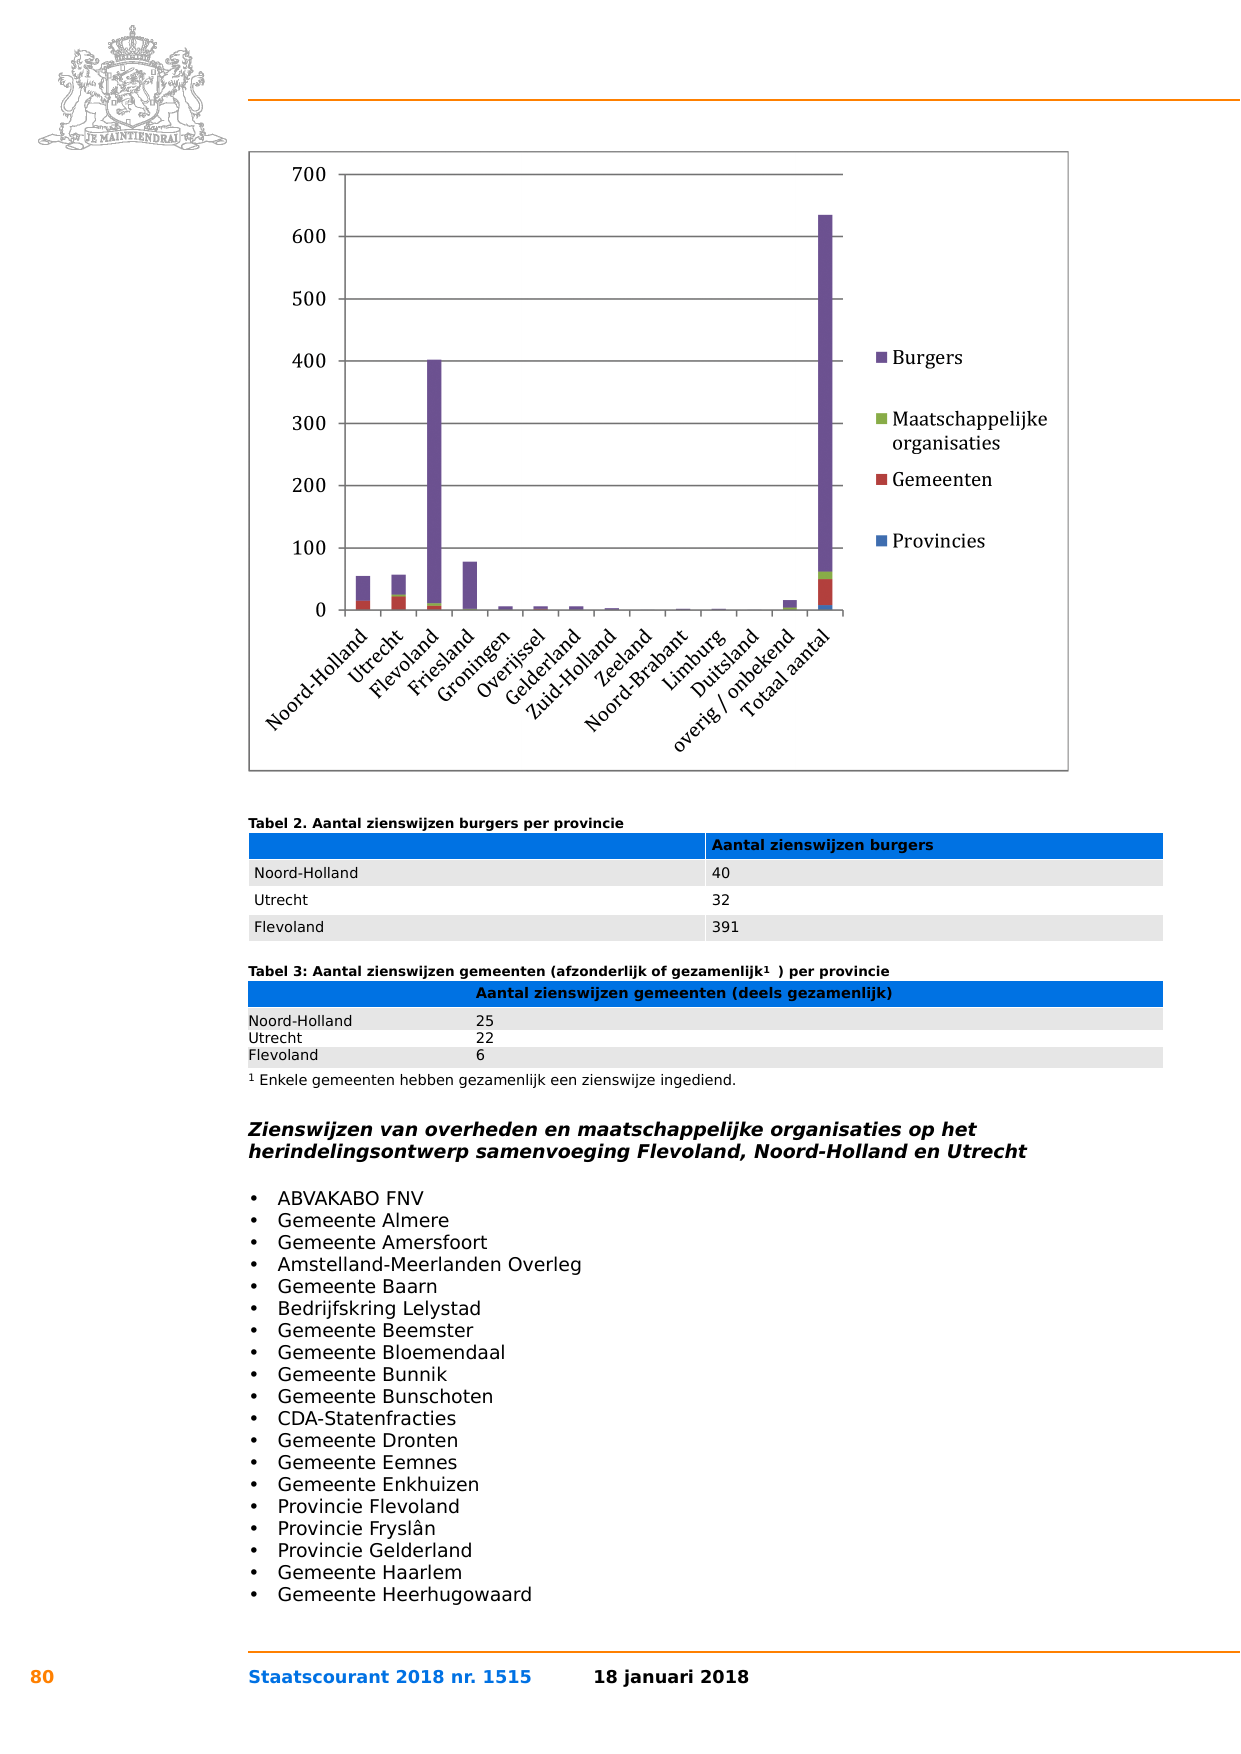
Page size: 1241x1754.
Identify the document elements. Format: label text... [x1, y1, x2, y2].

text • Provincie Gelderland [248, 1540, 1163, 1562]
text • Provincie Flevoland [248, 1496, 1163, 1518]
picture [248, 151, 1069, 772]
table_cell Utrecht [249, 887, 705, 914]
table_cell Noord-Holland [248, 1008, 469, 1030]
table_cell Aantal zienswijzen gemeenten (deels gezamenlijk) [470, 981, 1163, 1007]
text • Provincie Fryslân [248, 1518, 1163, 1540]
text • Amstelland-Meerlanden Overleg [248, 1254, 1163, 1276]
table_cell Aantal zienswijzen burgers [706, 833, 1163, 859]
table_cell Noord-Holland [249, 860, 705, 886]
table_cell 40 [706, 860, 1163, 886]
text • Gemeente Heerhugowaard [248, 1584, 1163, 1606]
text • Gemeente Almere [248, 1210, 1163, 1232]
table_cell [249, 833, 705, 859]
table_cell 25 [470, 1008, 1163, 1030]
table_header Tabel 2. Aantal zienswijzen burgers per provincie [248, 816, 1163, 831]
text • Gemeente Haarlem [248, 1562, 1163, 1584]
table_cell 391 [706, 915, 1163, 941]
text • Gemeente Dronten [248, 1430, 1163, 1452]
text • ABVAKABO FNV [248, 1188, 1163, 1210]
text • Gemeente Enkhuizen [248, 1474, 1163, 1496]
table_cell 1 Enkele gemeenten hebben gezamenlijk een zienswijze ingediend. [248, 1070, 1163, 1089]
text • Gemeente Bunschoten [248, 1386, 1163, 1408]
text • Gemeente Amersfoort [248, 1232, 1163, 1254]
text • Gemeente Beemster [248, 1320, 1163, 1342]
table_cell Utrecht [248, 1030, 469, 1047]
text • Gemeente Bunnik [248, 1364, 1163, 1386]
table_cell 22 [470, 1030, 1163, 1047]
table_cell Flevoland [249, 915, 705, 941]
text • Gemeente Bloemendaal [248, 1342, 1163, 1364]
table_cell 6 [470, 1047, 1163, 1068]
table_cell [248, 981, 469, 1007]
text • Gemeente Baarn [248, 1276, 1163, 1298]
text • CDA-Statenfracties [248, 1408, 1163, 1430]
table_cell Flevoland [248, 1047, 469, 1068]
text • Gemeente Eemnes [248, 1452, 1163, 1474]
table_header Tabel 3: Aantal zienswijzen gemeenten (afzonderlijk of gezamenlijk1 ) per provincie [248, 964, 1163, 980]
table_cell 32 [706, 887, 1163, 914]
subtitle Zienswijzen van overheden en maatschappelijke organisaties op het herindelingsontwerp samenvoeging Flevoland, Noord-Holland en Utrecht [248, 1119, 1163, 1163]
picture [38, 25, 227, 150]
text • Bedrijfskring Lelystad [248, 1298, 1163, 1320]
